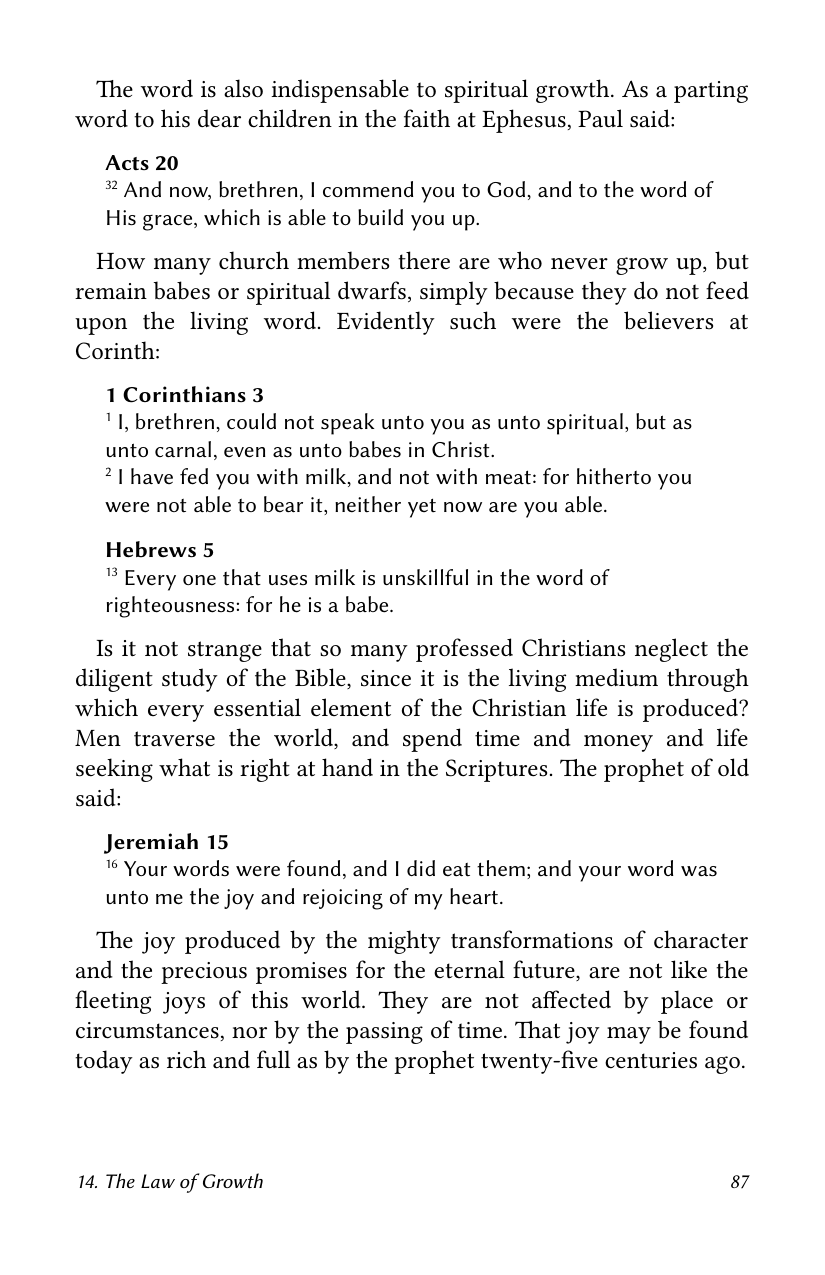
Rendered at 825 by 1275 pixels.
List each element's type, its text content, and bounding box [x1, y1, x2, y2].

text 16 Your words were found, and I did eat them; and your word was unto me the joy and rejoicing of my heart. [105, 856, 720, 910]
text Hebrews 5 [105, 537, 750, 563]
text The word is also indispensable to spiritual growth. As a parting word to his dear children in the faith at Ephesus, Paul said: [75, 75, 750, 133]
text 1 I, brethren, could not speak unto you as unto spiritual, but as unto carnal, even as unto babes in Christ. [105, 409, 720, 463]
text How many church members there are who never grow up, but remain babes or spiritual dwarfs, simply because they do not feed upon the living word. Evidently such were the believers at Corinth: [75, 247, 750, 365]
text Is it not strange that so many professed Christians neglect the diligent study of the Bible, since it is the living medium through which every essential element of the Christian life is produced? Men traverse the world, and spend time and money and life seeking what is right at hand in the Scriptures. The prophet of old said: [75, 634, 750, 812]
text 13 Every one that uses milk is unskillful in the word of righteousness: for he is a babe. [105, 564, 720, 618]
text Jeremiah 15 [105, 829, 750, 855]
text Acts 20 [105, 150, 750, 176]
text 1 Corinthians 3 [105, 382, 750, 408]
text 32 And now, brethren, I commend you to God, and to the word of His grace, which is able to build you up. [105, 177, 720, 231]
text 2 I have fed you with milk, and not with meat: for hitherto you were not able to bear it, neither yet now are you able. [105, 464, 720, 518]
text The joy produced by the mighty transformations of character and the precious promises for the eternal future, are not like the fleeting joys of this world. They are not affected by place or circumstances, nor by the passing of time. That joy may be found today as rich and full as by the prophet twenty-five centuries ago. [75, 926, 750, 1074]
